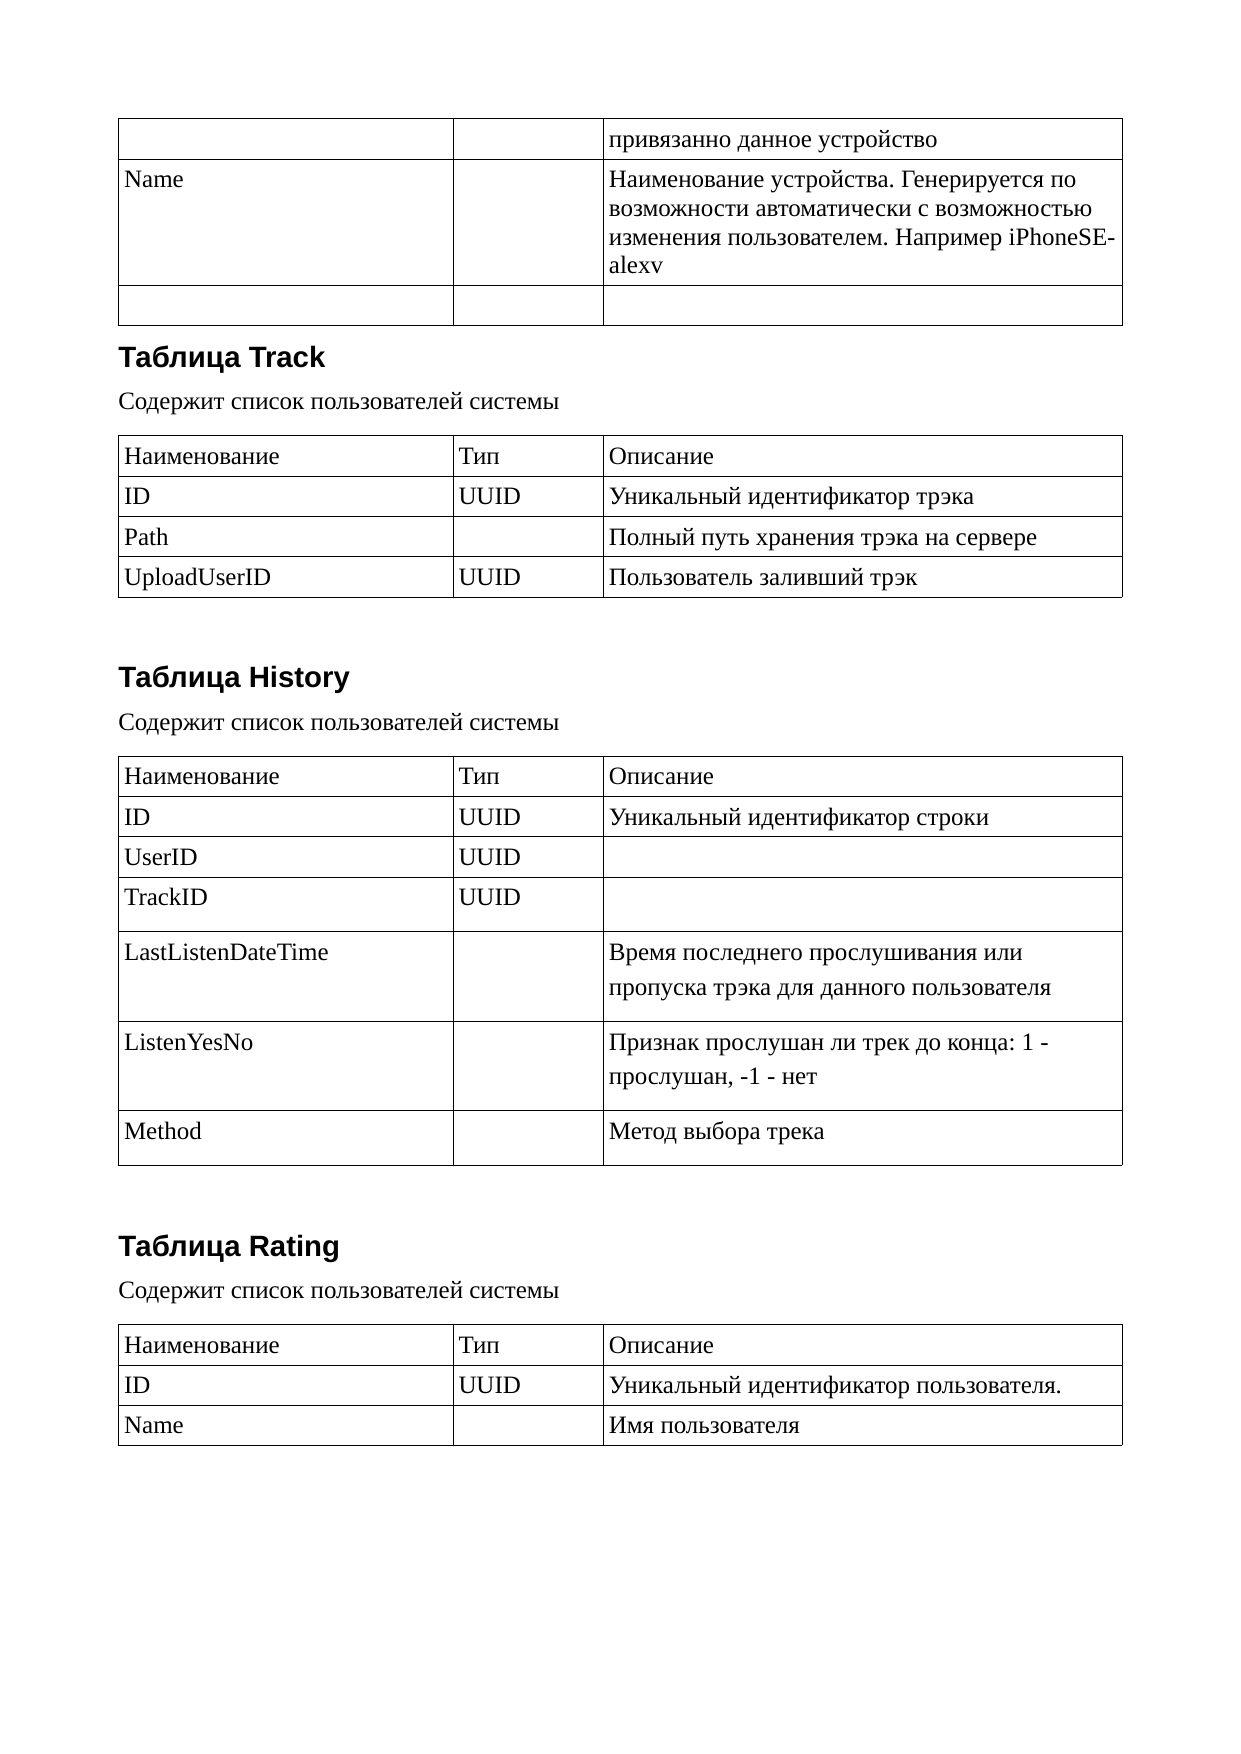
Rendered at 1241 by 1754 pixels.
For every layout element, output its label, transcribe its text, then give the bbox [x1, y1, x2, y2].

table_cell ID [119, 477, 453, 516]
table_cell Уникальный идентификатор пользователя. [604, 1366, 1122, 1405]
table_cell Имя пользователя [604, 1406, 1122, 1445]
table_cell [454, 1022, 603, 1110]
table_cell Name [119, 160, 453, 285]
table_cell Время последнего прослушивания или пропуска трэка для данного пользователя [604, 932, 1122, 1021]
text Содержит список пользователей системы [118, 1275, 1122, 1304]
table_header Описание [604, 757, 1122, 796]
text Содержит список пользователей системы [118, 707, 1122, 735]
table_cell LastListenDateTime [119, 932, 453, 1021]
table_cell UUID [454, 878, 603, 931]
table_cell UUID [454, 797, 603, 836]
table_cell UUID [454, 557, 603, 597]
table_cell [454, 517, 603, 556]
table_cell привязанно данное устройство [604, 119, 1122, 158]
table_cell Метод выбора трека [604, 1111, 1122, 1165]
table_header Тип [454, 436, 603, 476]
table_cell UserID [119, 837, 453, 877]
table_cell Наименование устройства. Генерируется по возможности автоматически с возможностью изменения пользователем. Например iPhoneSE-alexv [604, 160, 1122, 285]
table_cell [604, 286, 1122, 325]
subtitle Таблица History [118, 660, 1122, 694]
table_cell Уникальный идентификатор строки [604, 797, 1122, 836]
table_header Наименование [119, 1325, 453, 1364]
table_cell Path [119, 517, 453, 556]
table_cell [454, 160, 603, 285]
subtitle Таблица Track [118, 340, 1122, 374]
table_cell Уникальный идентификатор трэка [604, 477, 1122, 516]
table_cell Пользователь заливший трэк [604, 557, 1122, 597]
table_cell [454, 1111, 603, 1165]
table_cell ID [119, 797, 453, 836]
text Содержит список пользователей системы [118, 386, 1122, 415]
table_cell UUID [454, 837, 603, 877]
table_cell [454, 119, 603, 158]
table_cell UUID [454, 1366, 603, 1405]
table_header Тип [454, 757, 603, 796]
table_header Наименование [119, 757, 453, 796]
table_cell UUID [454, 477, 603, 516]
table_cell Name [119, 1406, 453, 1445]
table_header Тип [454, 1325, 603, 1364]
table_header Описание [604, 1325, 1122, 1364]
table_cell ListenYesNo [119, 1022, 453, 1110]
table_cell [454, 286, 603, 325]
table_cell UploadUserID [119, 557, 453, 597]
table_cell Method [119, 1111, 453, 1165]
table_cell [454, 1406, 603, 1445]
table_header Наименование [119, 436, 453, 476]
table_cell ID [119, 1366, 453, 1405]
table_cell [119, 119, 453, 158]
table_cell TrackID [119, 878, 453, 931]
table_header Описание [604, 436, 1122, 476]
table_cell Полный путь хранения трэка на сервере [604, 517, 1122, 556]
table_cell [604, 837, 1122, 877]
table_cell [454, 932, 603, 1021]
table_cell [119, 286, 453, 325]
table_cell [604, 878, 1122, 931]
subtitle Таблица Rating [118, 1229, 1122, 1263]
table_cell Признак прослушан ли трек до конца: 1 - прослушан, -1 - нет [604, 1022, 1122, 1110]
